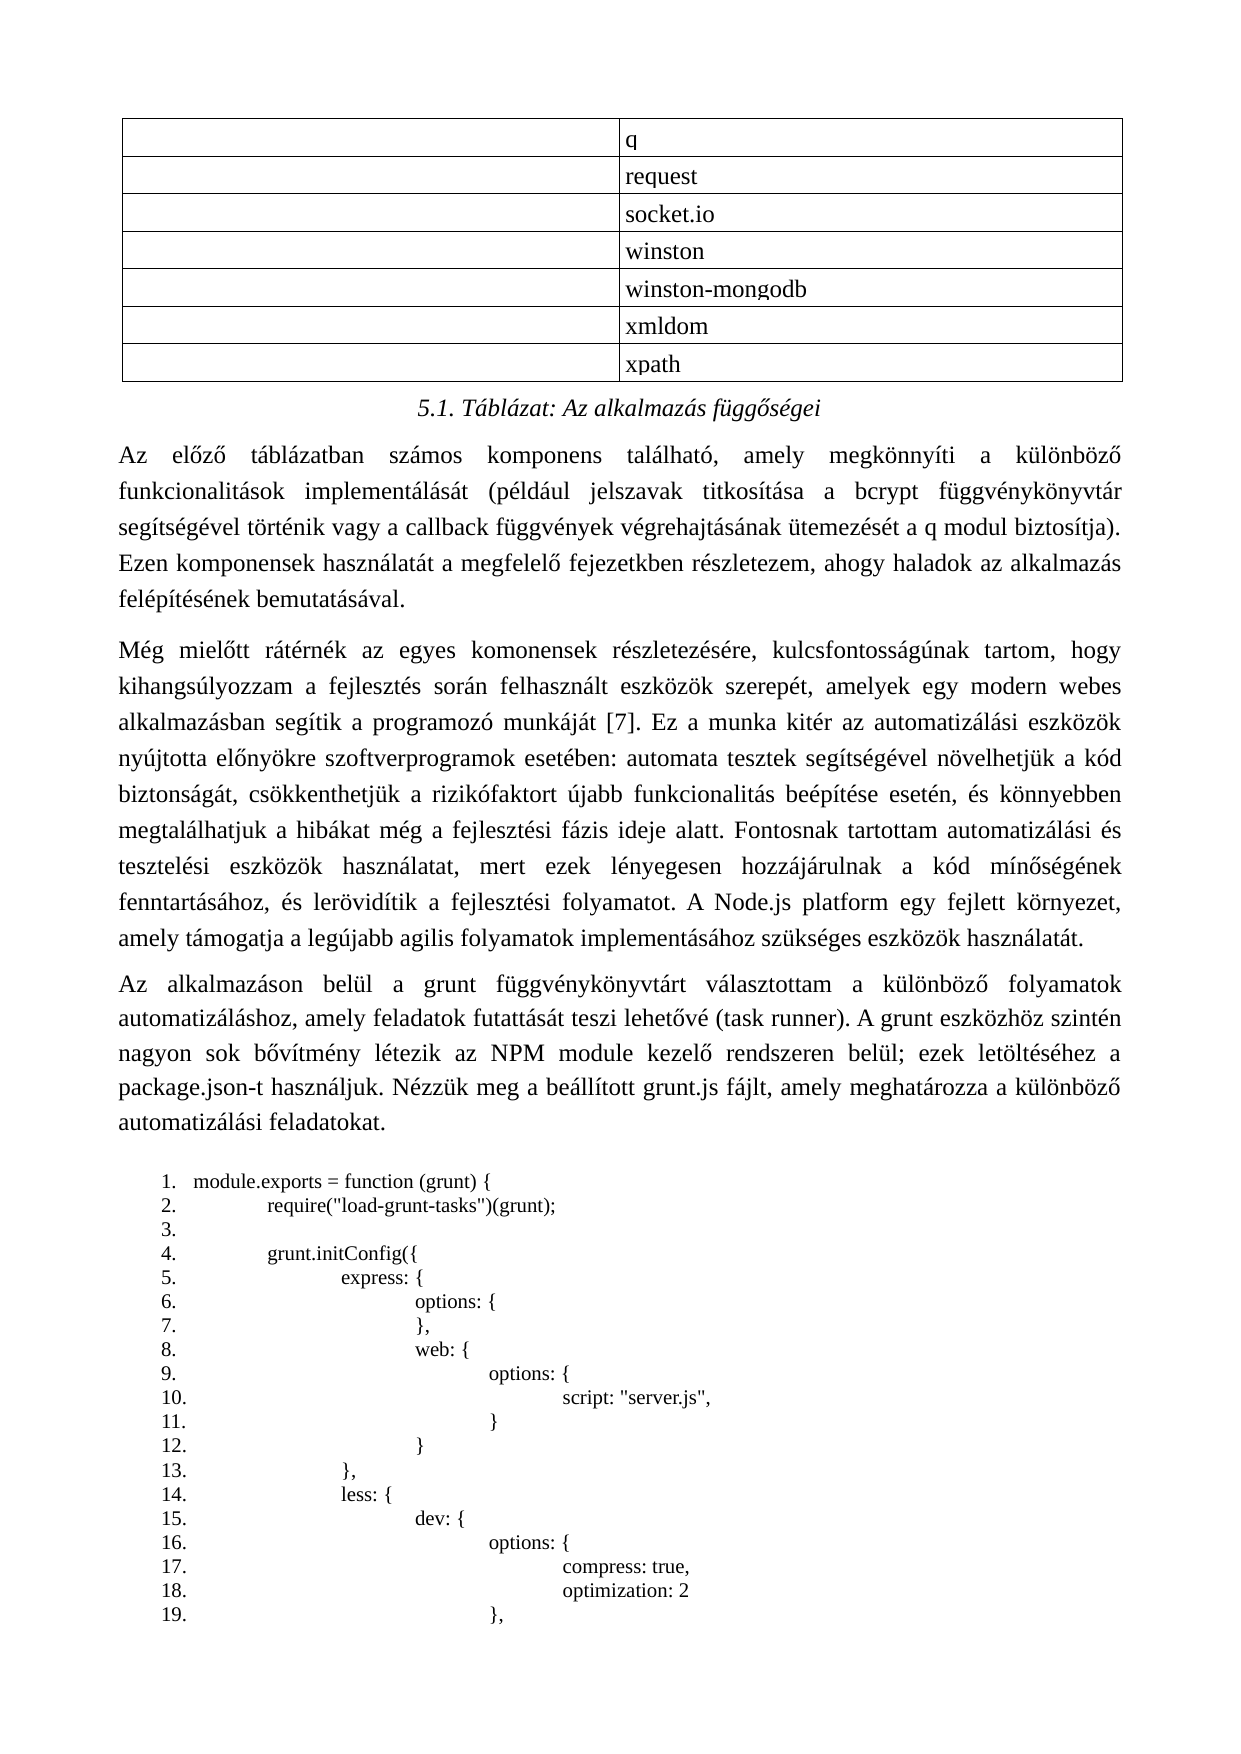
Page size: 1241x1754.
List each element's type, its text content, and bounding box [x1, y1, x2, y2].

table_cell [123, 232, 619, 268]
table_cell [123, 157, 619, 193]
table_cell winston [620, 232, 1122, 268]
table_cell [123, 194, 619, 231]
list less: { [156, 1484, 1122, 1505]
list } [156, 1412, 1122, 1433]
list web: { [156, 1340, 1122, 1361]
list }, [156, 1316, 1122, 1337]
list options: { [156, 1364, 1122, 1385]
table_cell xpath [620, 344, 1122, 381]
list grunt.initConfig({ [156, 1244, 1122, 1265]
text Az előző táblázatban számos komponens található, amely megkönnyíti a különböző funkcionalitások implementálását (például jelszavak titkosítása a bcrypt függvénykönyvtár segítségével történik vagy a callback függvények végrehajtásának ütemezését a q modul biztosítja). Ezen komponensek használatát a megfelelő fejezetkben részletezem, ahogy haladok az alkalmazás felépítésének bemutatásával. [118, 434, 1122, 615]
list optimization: 2 [156, 1581, 1122, 1602]
text 5.1. Táblázat: Az alkalmazás függőségei [118, 393, 1122, 422]
table_cell socket.io [620, 194, 1122, 231]
table_cell [123, 307, 619, 343]
text Még mielőtt rátérnék az egyes komonensek részletezésére, kulcsfontosságúnak tartom, hogy kihangsúlyozzam a fejlesztés során felhasznált eszközök szerepét, amelyek egy modern webes alkalmazásban segítik a programozó munkáját [7]. Ez a munka kitér az automatizálási eszközök nyújtotta előnyökre szoftverprogramok esetében: automata tesztek segítségével növelhetjük a kód biztonságát, csökkenthetjük a rizikófaktort újabb funkcionalitás beépítése esetén, és könnyebben megtalálhatjuk a hibákat még a fejlesztési fázis ideje alatt. Fontosnak tartottam automatizálási és tesztelési eszközök használatat, mert ezek lényegesen hozzájárulnak a kód mínőségének fenntartásához, és lerövidítik a fejlesztési folyamatot. A Node.js platform egy fejlett környezet, amely támogatja a legújabb agilis folyamatok implementásához szükséges eszközök használatát. [118, 630, 1122, 954]
table_cell [123, 119, 619, 156]
list express: { [156, 1268, 1122, 1289]
table_cell xmldom [620, 307, 1122, 343]
list }, [156, 1460, 1122, 1481]
list options: { [156, 1292, 1122, 1313]
table_cell request [620, 157, 1122, 193]
list options: { [156, 1532, 1122, 1553]
list } [156, 1436, 1122, 1457]
table_cell q [620, 119, 1122, 156]
title Az alkalmazáson belül a grunt függvénykönyvtárt választottam a különböző folyamatok automatizáláshoz, amely feladatok futattását teszi lehetővé (task runner). A grunt eszközhöz szintén nagyon sok bővítmény létezik az NPM module kezelő rendszeren belül; ezek letöltéséhez a package.json-t használjuk. Nézzük meg a beállított grunt.js fájlt, amely meghatározza a különböző automatizálási feladatokat. [118, 969, 1122, 1136]
list dev: { [156, 1508, 1122, 1529]
list compress: true, [156, 1556, 1122, 1577]
list }, [156, 1604, 1122, 1626]
list require("load-grunt-tasks")(grunt); [156, 1196, 1122, 1217]
list script: "server.js", [156, 1388, 1122, 1409]
table_cell winston-mongodb [620, 269, 1122, 306]
list module.exports = function (grunt) { [156, 1171, 1122, 1192]
table_cell [123, 269, 619, 306]
table_cell [123, 344, 619, 381]
